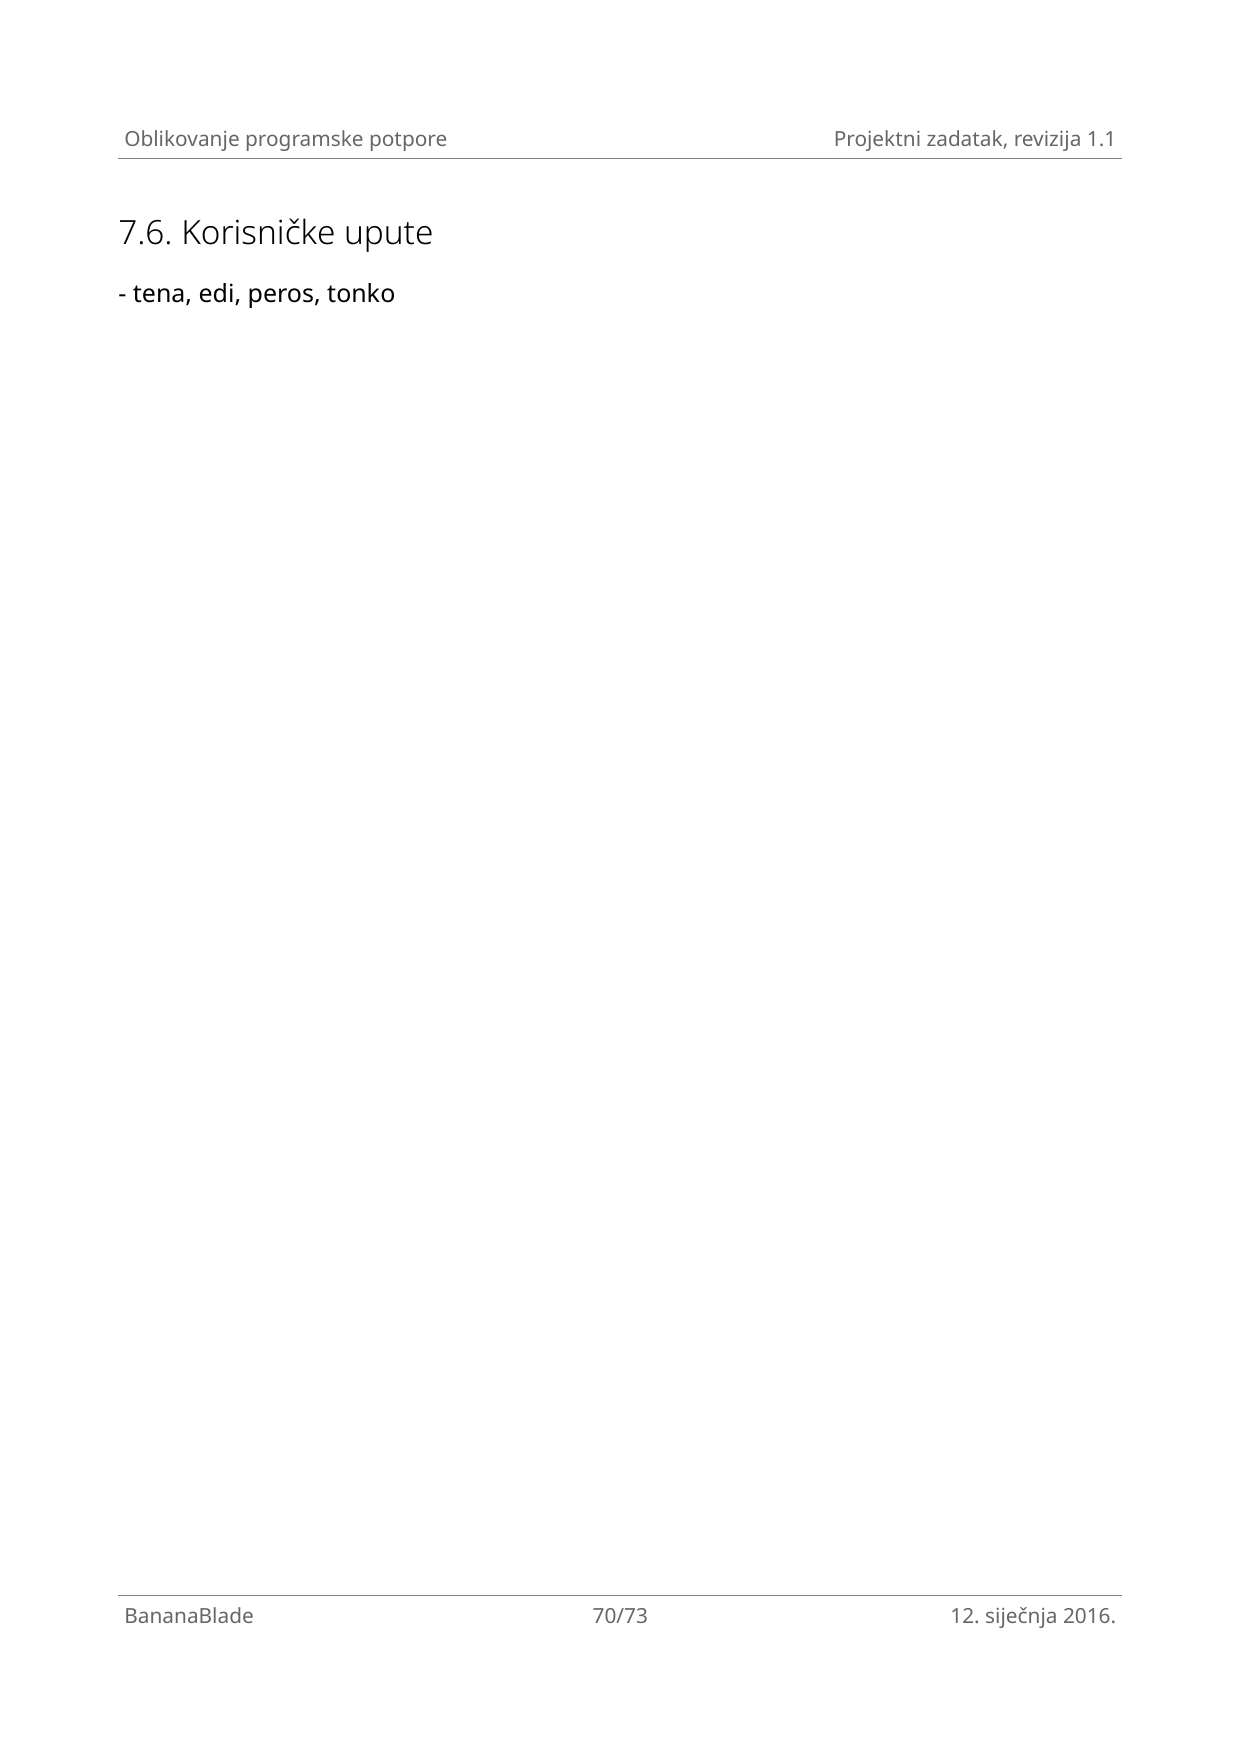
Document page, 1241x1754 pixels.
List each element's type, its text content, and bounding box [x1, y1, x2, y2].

subtitle 7.6. Korisničke upute [118, 209, 1122, 254]
text - tena, edi, peros, tonko [118, 276, 1122, 310]
